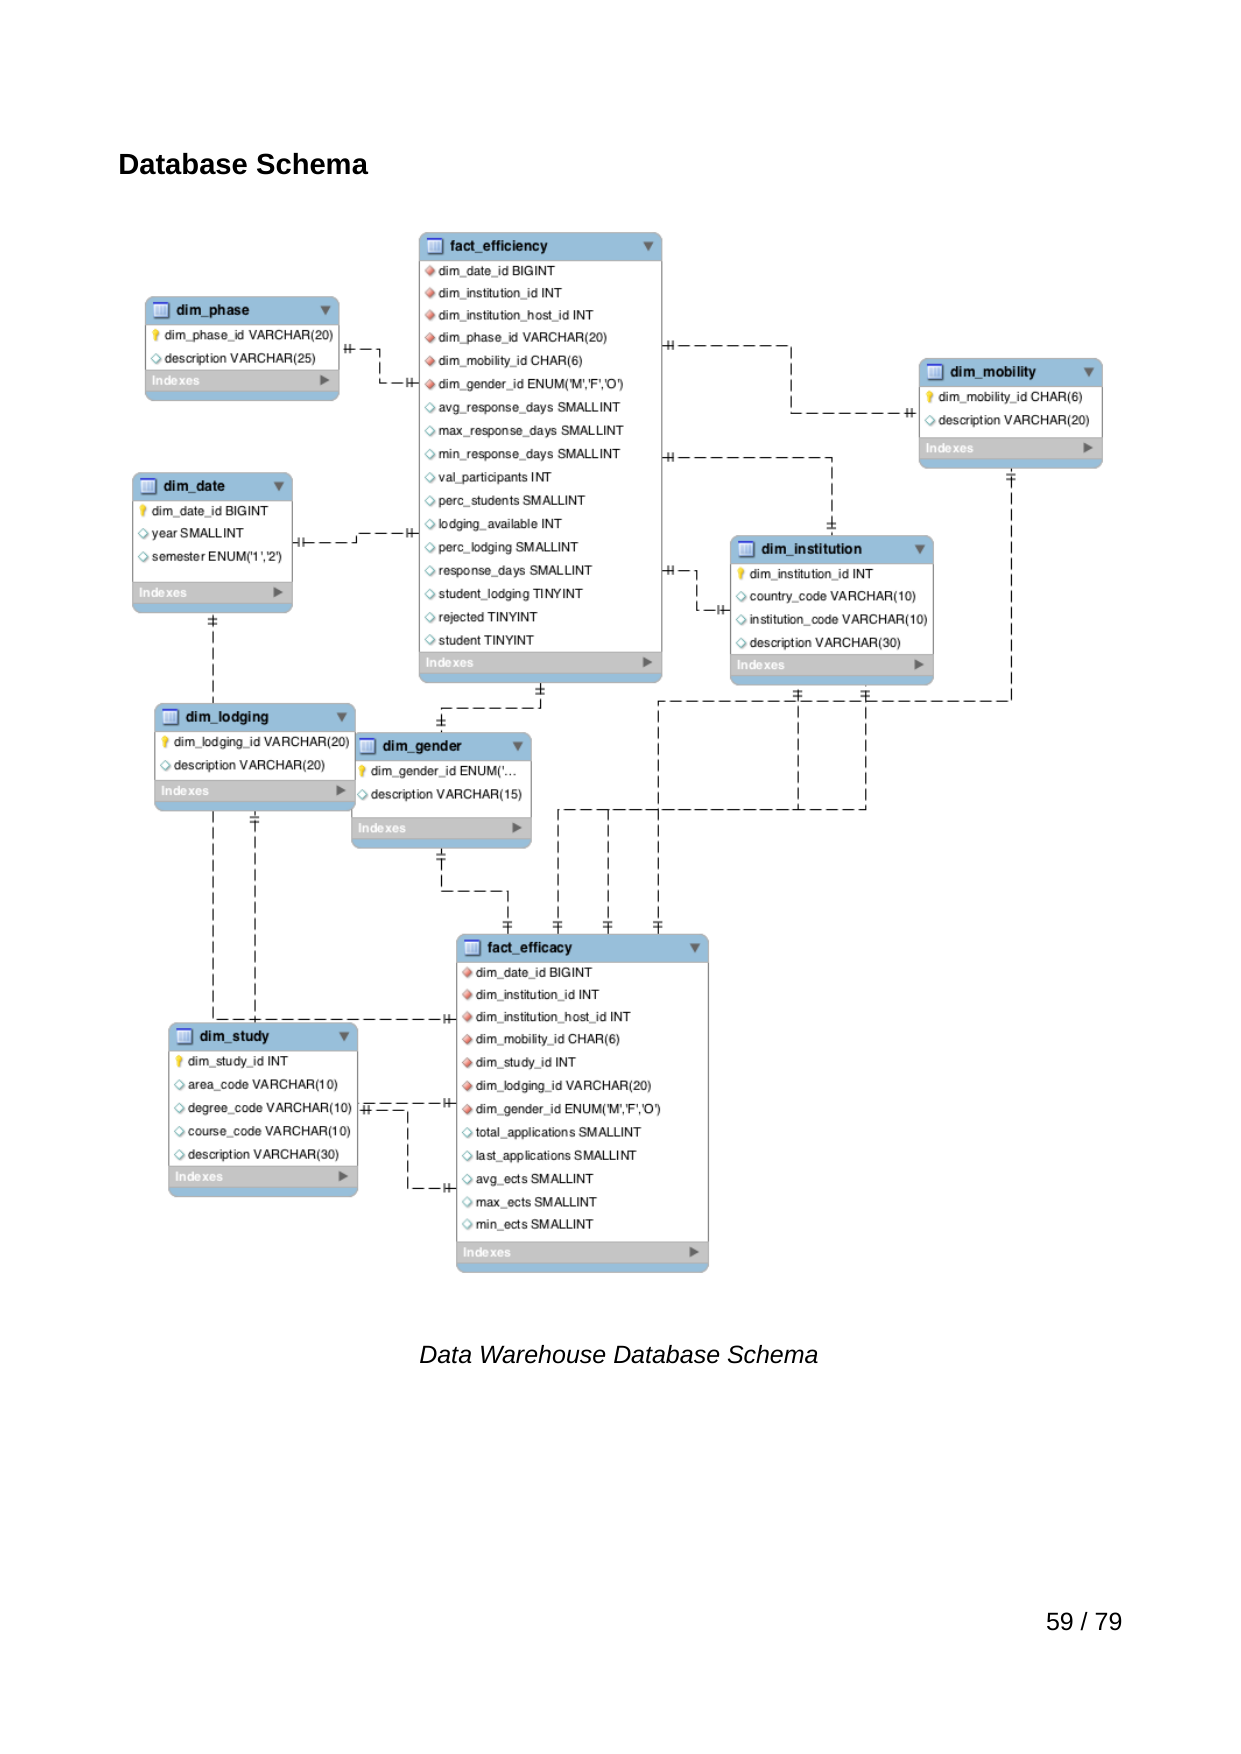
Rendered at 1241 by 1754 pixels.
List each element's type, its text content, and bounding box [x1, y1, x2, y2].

picture [124, 224, 1117, 1287]
text Data Warehouse Database Schema [124, 1340, 1116, 1369]
subtitle Database Schema [118, 147, 1122, 181]
